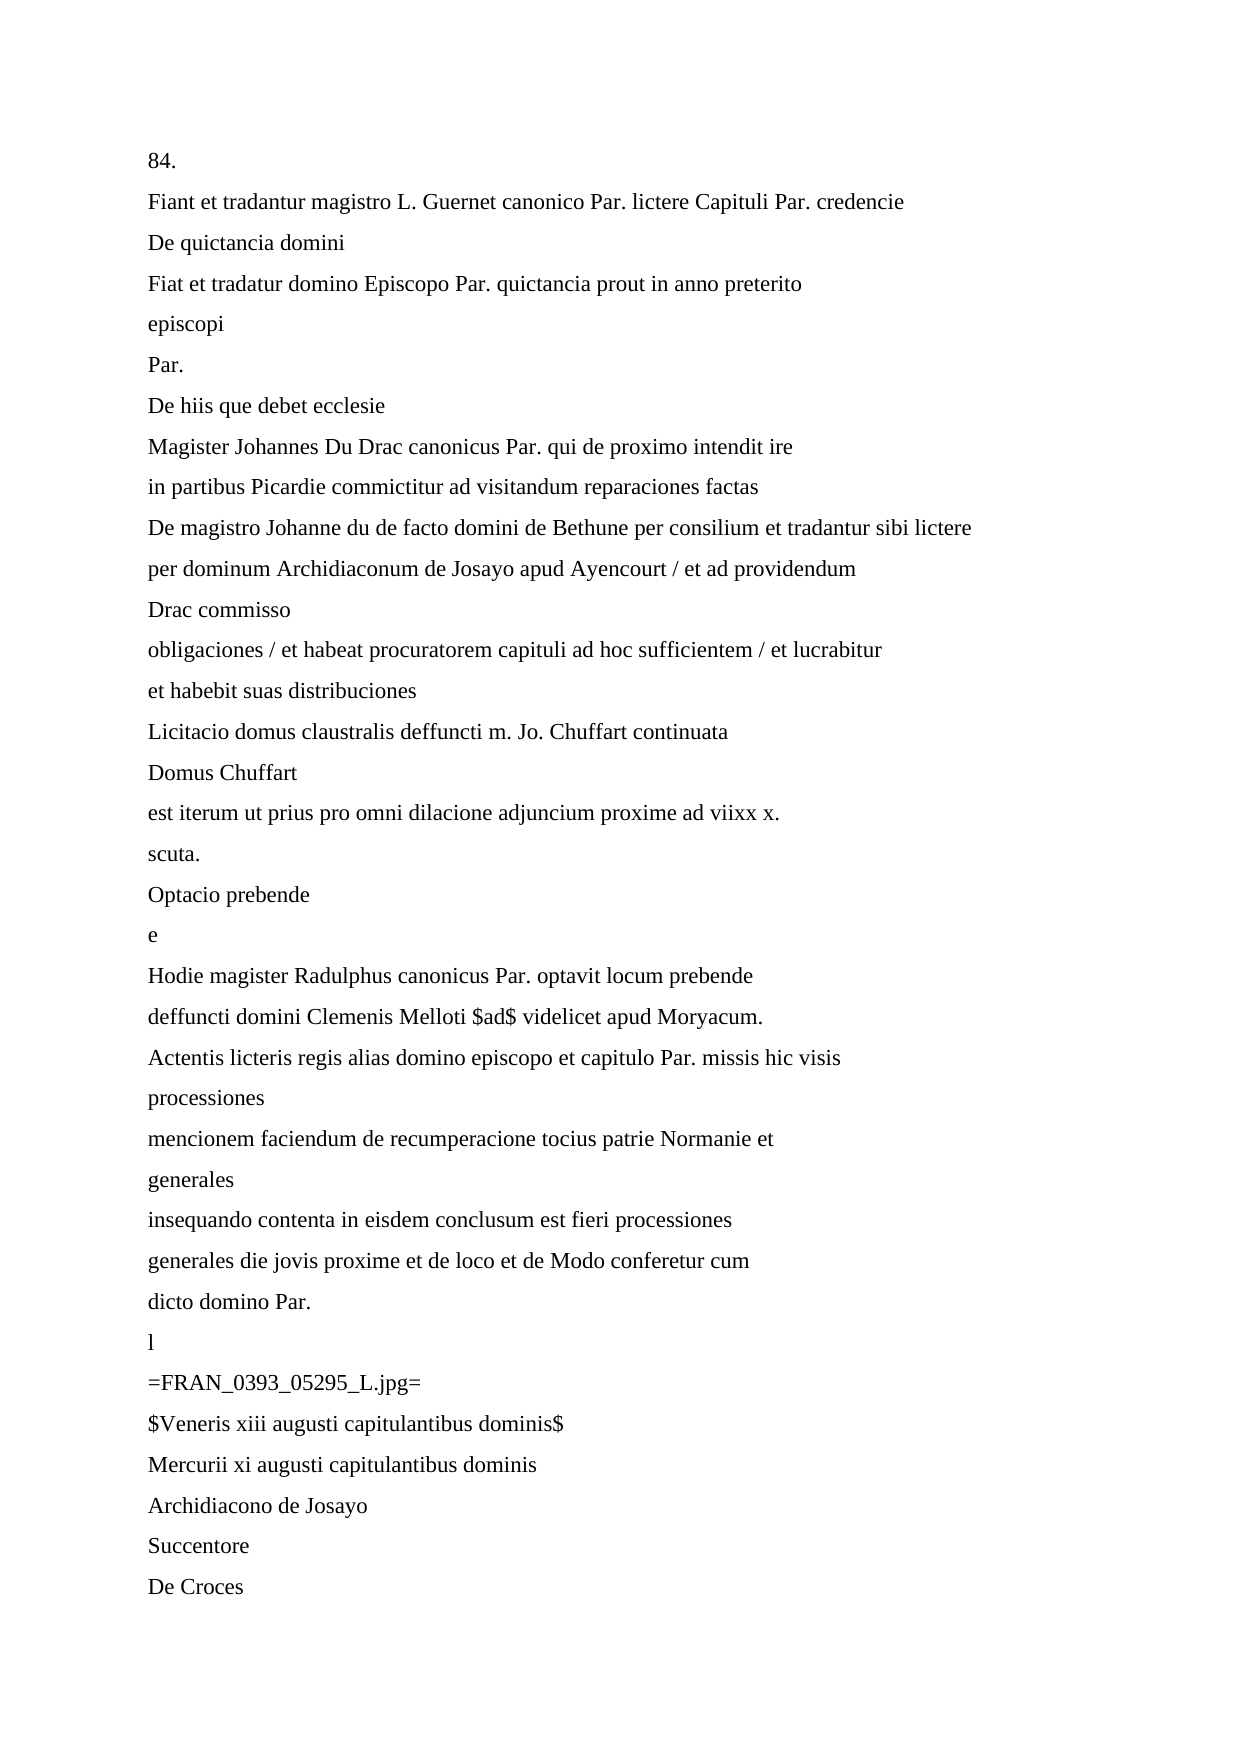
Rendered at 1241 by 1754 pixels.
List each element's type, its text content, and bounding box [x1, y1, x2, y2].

text Fiat et tradatur domino Episcopo Par. quictancia prout in anno preterito [148, 270, 1093, 296]
text Fiant et tradantur magistro L. Guernet canonico Par. lictere Capituli Par. credencie [148, 188, 1093, 215]
text generales [148, 1166, 1093, 1192]
text est iterum ut prius pro omni dilacione adjuncium proxime ad viixx x. [148, 799, 1093, 826]
text obligaciones / et habeat procuratorem capituli ad hoc sufficientem / et lucrabitur [148, 636, 1093, 663]
text Hodie magister Radulphus canonicus Par. optavit locum prebende [148, 962, 1093, 988]
text 84. [148, 148, 1093, 174]
text generales die jovis proxime et de loco et de Modo conferetur cum [148, 1247, 1093, 1274]
text De magistro Johanne du de facto domini de Bethune per consilium et tradantur sibi lictere [148, 514, 1093, 541]
text episcopi [148, 311, 1093, 337]
text processiones [148, 1084, 1093, 1111]
text scuta. [148, 840, 1093, 866]
text Optacio prebende [148, 881, 1093, 907]
text Par. [148, 351, 1093, 378]
text $Veneris xiii augusti capitulantibus dominis$ [148, 1410, 1093, 1437]
text per dominum Archidiaconum de Josayo apud Ayencourt / et ad providendum [148, 555, 1093, 581]
text dicto domino Par. [148, 1288, 1093, 1314]
text De quictancia domini [148, 229, 1093, 255]
text deffuncti domini Clemenis Melloti $ad$ videlicet apud Moryacum. [148, 1003, 1093, 1029]
text Domus Chuffart [148, 758, 1093, 785]
text mencionem faciendum de recumperacione tocius patrie Normanie et [148, 1125, 1093, 1151]
text et habebit suas distribuciones [148, 677, 1093, 703]
text Succentore [148, 1532, 1093, 1559]
text in partibus Picardie commictitur ad visitandum reparaciones factas [148, 473, 1093, 500]
text Magister Johannes Du Drac canonicus Par. qui de proximo intendit ire [148, 433, 1093, 459]
text Licitacio domus claustralis deffuncti m. Jo. Chuffart continuata [148, 718, 1093, 744]
text Archidiacono de Josayo [148, 1492, 1093, 1518]
text Actentis licteris regis alias domino episcopo et capitulo Par. missis hic visis [148, 1044, 1093, 1070]
text De Croces [148, 1573, 1093, 1599]
text insequando contenta in eisdem conclusum est fieri processiones [148, 1207, 1093, 1233]
text l [148, 1329, 1093, 1355]
text Drac commisso [148, 596, 1093, 622]
text =FRAN_0393_05295_L.jpg= [148, 1369, 1093, 1396]
text De hiis que debet ecclesie [148, 392, 1093, 418]
text e [148, 921, 1093, 948]
text Mercurii xi augusti capitulantibus dominis [148, 1451, 1093, 1477]
